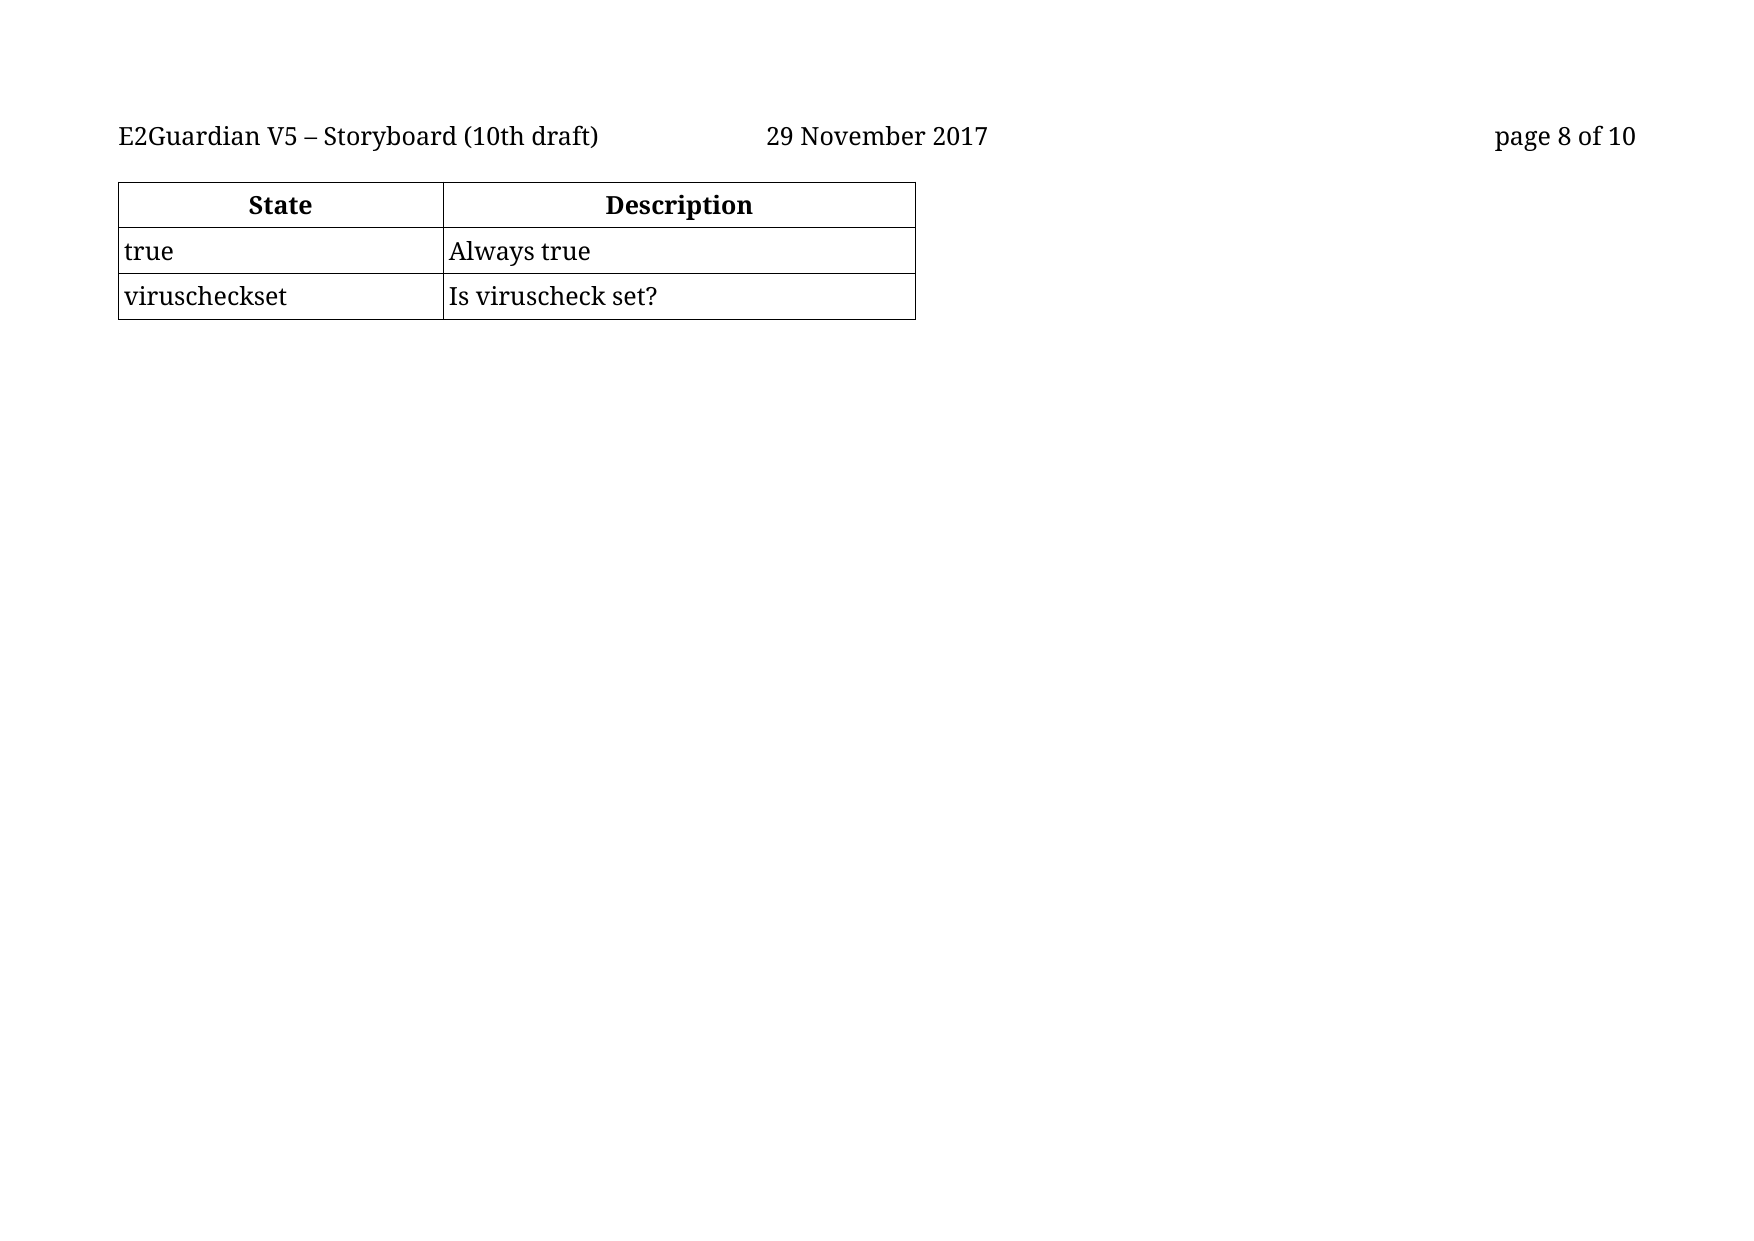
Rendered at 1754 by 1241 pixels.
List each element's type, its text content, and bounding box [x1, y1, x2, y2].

table_cell Always true [444, 228, 915, 273]
table_cell viruscheckset [119, 274, 443, 318]
table_header State [119, 183, 443, 227]
table_cell Is viruscheck set? [444, 274, 915, 318]
table_cell true [119, 228, 443, 273]
table_header Description [444, 183, 915, 227]
